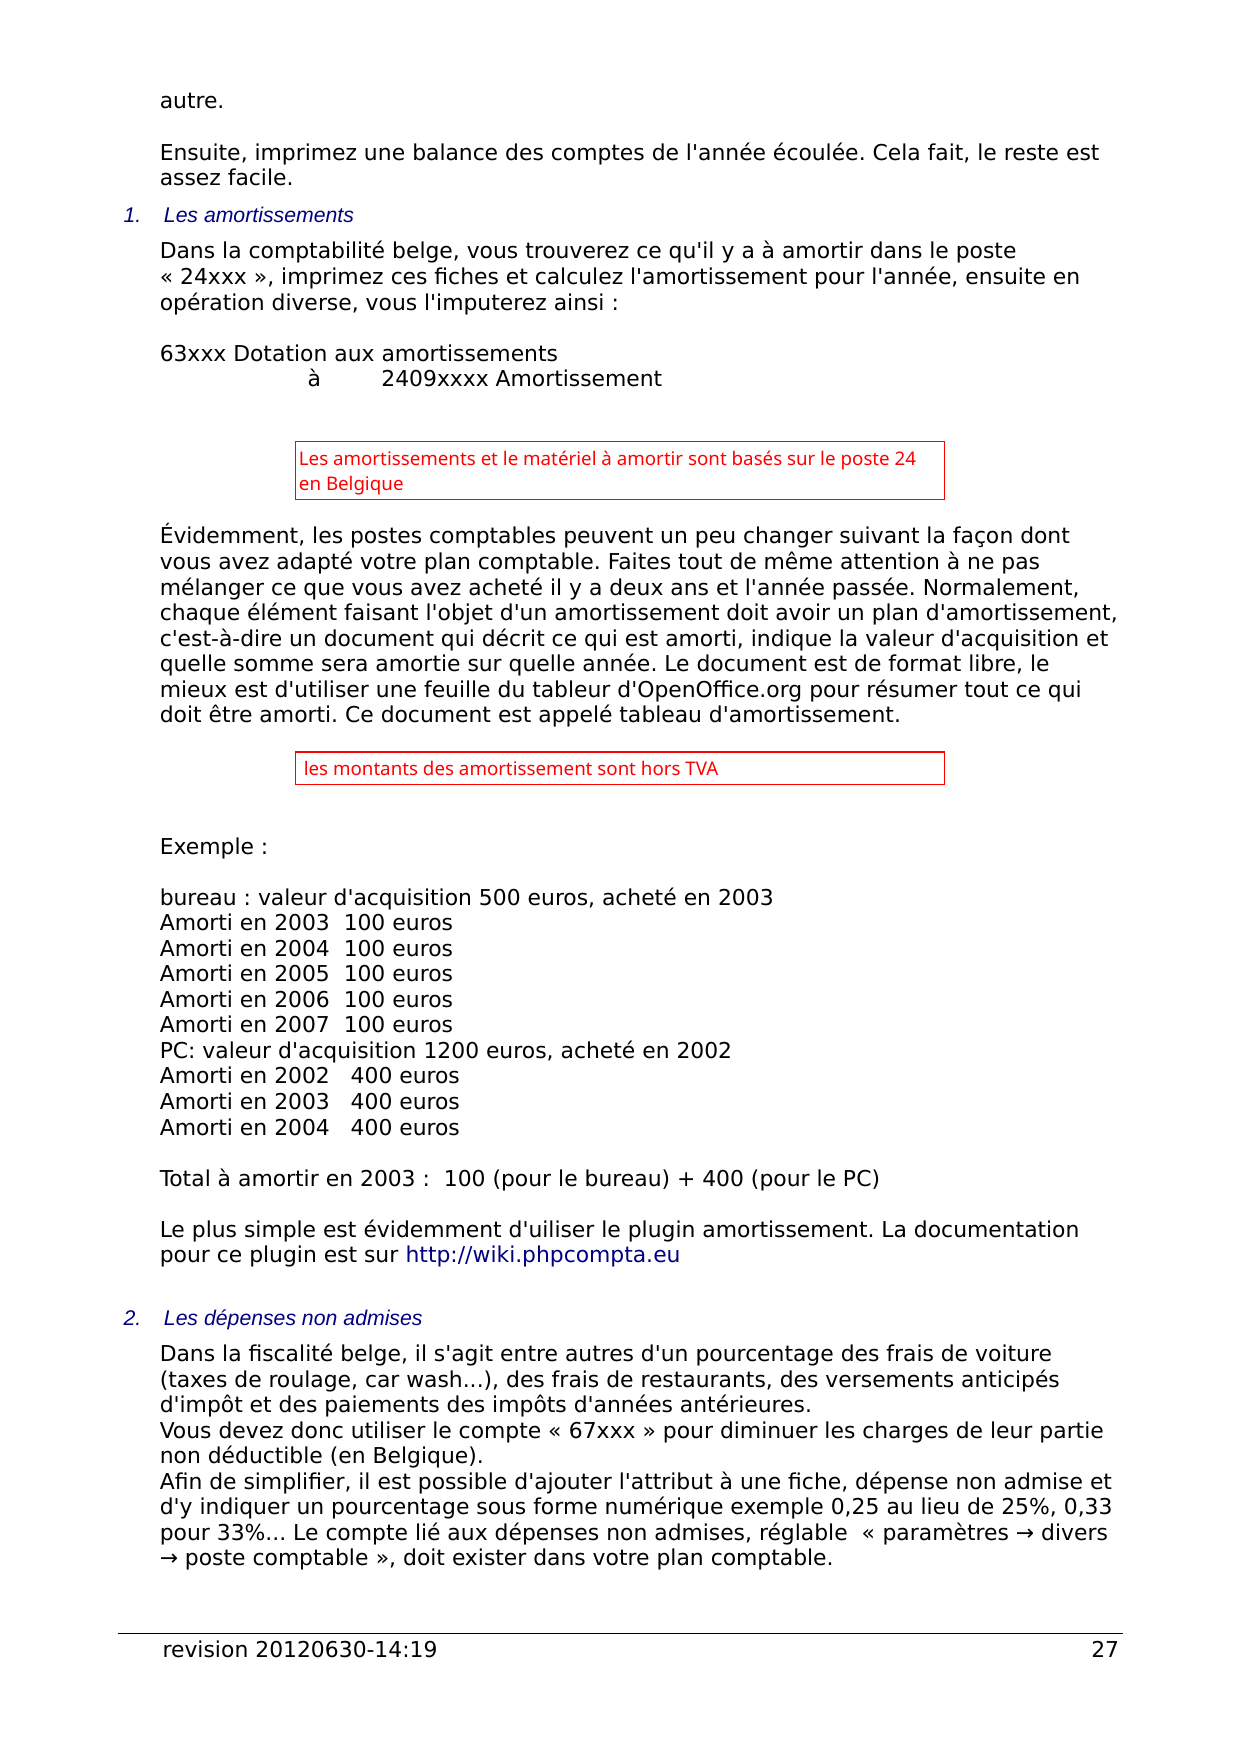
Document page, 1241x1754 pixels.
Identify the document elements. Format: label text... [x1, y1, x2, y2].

text à 2409xxxx Amortissement [159, 366, 1123, 392]
text Exemple : [159, 834, 1123, 859]
text Amorti en 2007 100 euros [159, 1013, 1123, 1038]
text Le plus simple est évidemment d'uiliser le plugin amortissement. La documentation pour ce plugin est sur http://wiki.phpcompta.eu [159, 1217, 1123, 1268]
text Ensuite, imprimez une balance des comptes de l'année écoulée. Cela fait, le reste est assez facile. [159, 139, 1123, 191]
text Dans la fiscalité belge, il s'agit entre autres d'un pourcentage des frais de voiture (taxes de roulage, car wash...), des frais de restaurants, des versements anticipés d'impôt et des paiements des impôts d'années antérieures. [159, 1341, 1123, 1418]
subtitle Les dépenses non admises [117, 1305, 1123, 1329]
text Amorti en 2003 400 euros [159, 1089, 1123, 1115]
text Amorti en 2004 100 euros [159, 936, 1123, 962]
text bureau : valeur d'acquisition 500 euros, acheté en 2003 [159, 885, 1123, 911]
text Amorti en 2002 400 euros [159, 1064, 1123, 1089]
text Afin de simplifier, il est possible d'ajouter l'attribut à une fiche, dépense non admise et d'y indiquer un pourcentage sous forme numérique exemple 0,25 au lieu de 25%, 0,33 pour 33%... Le compte lié aux dépenses non admises, réglable « paramètres → divers → poste comptable », doit exister dans votre plan comptable. [159, 1469, 1123, 1571]
text Dans la comptabilité belge, vous trouverez ce qu'il y a à amortir dans le poste « 24xxx », imprimez ces fiches et calculez l'amortissement pour l'année, ensuite en opération diverse, vous l'imputerez ainsi : [159, 239, 1123, 315]
text Amorti en 2005 100 euros [159, 962, 1123, 987]
text autre. [159, 88, 1123, 114]
text Vous devez donc utiliser le compte « 67xxx » pour diminuer les charges de leur partie non déductible (en Belgique). [159, 1418, 1123, 1469]
text Total à amortir en 2003 : 100 (pour le bureau) + 400 (pour le PC) [159, 1166, 1123, 1191]
text 63xxx Dotation aux amortissements [159, 341, 1123, 366]
text PC: valeur d'acquisition 1200 euros, acheté en 2002 [159, 1038, 1123, 1064]
text Amorti en 2004 400 euros [159, 1115, 1123, 1140]
text Les amortissements et le matériel à amortir sont basés sur le poste 24 en Belgique [296, 442, 944, 499]
text Amorti en 2003 100 euros [159, 911, 1123, 936]
text les montants des amortissement sont hors TVA [296, 753, 944, 784]
text Évidemment, les postes comptables peuvent un peu changer suivant la façon dont vous avez adapté votre plan comptable. Faites tout de même attention à ne pas mélanger ce que vous avez acheté il y a deux ans et l'année passée. Normalement, chaque élément faisant l'objet d'un amortissement doit avoir un plan d'amortissement, c'est-à-dire un document qui décrit ce qui est amorti, indique la valeur d'acquisition et quelle somme sera amortie sur quelle année. Le document est de format libre, le mieux est d'utiliser une feuille du tableur d'OpenOffice.org pour résumer tout ce qui doit être amorti. Ce document est appelé tableau d'amortissement. [159, 523, 1123, 728]
text Amorti en 2006 100 euros [159, 987, 1123, 1013]
subtitle Les amortissements [117, 202, 1123, 227]
